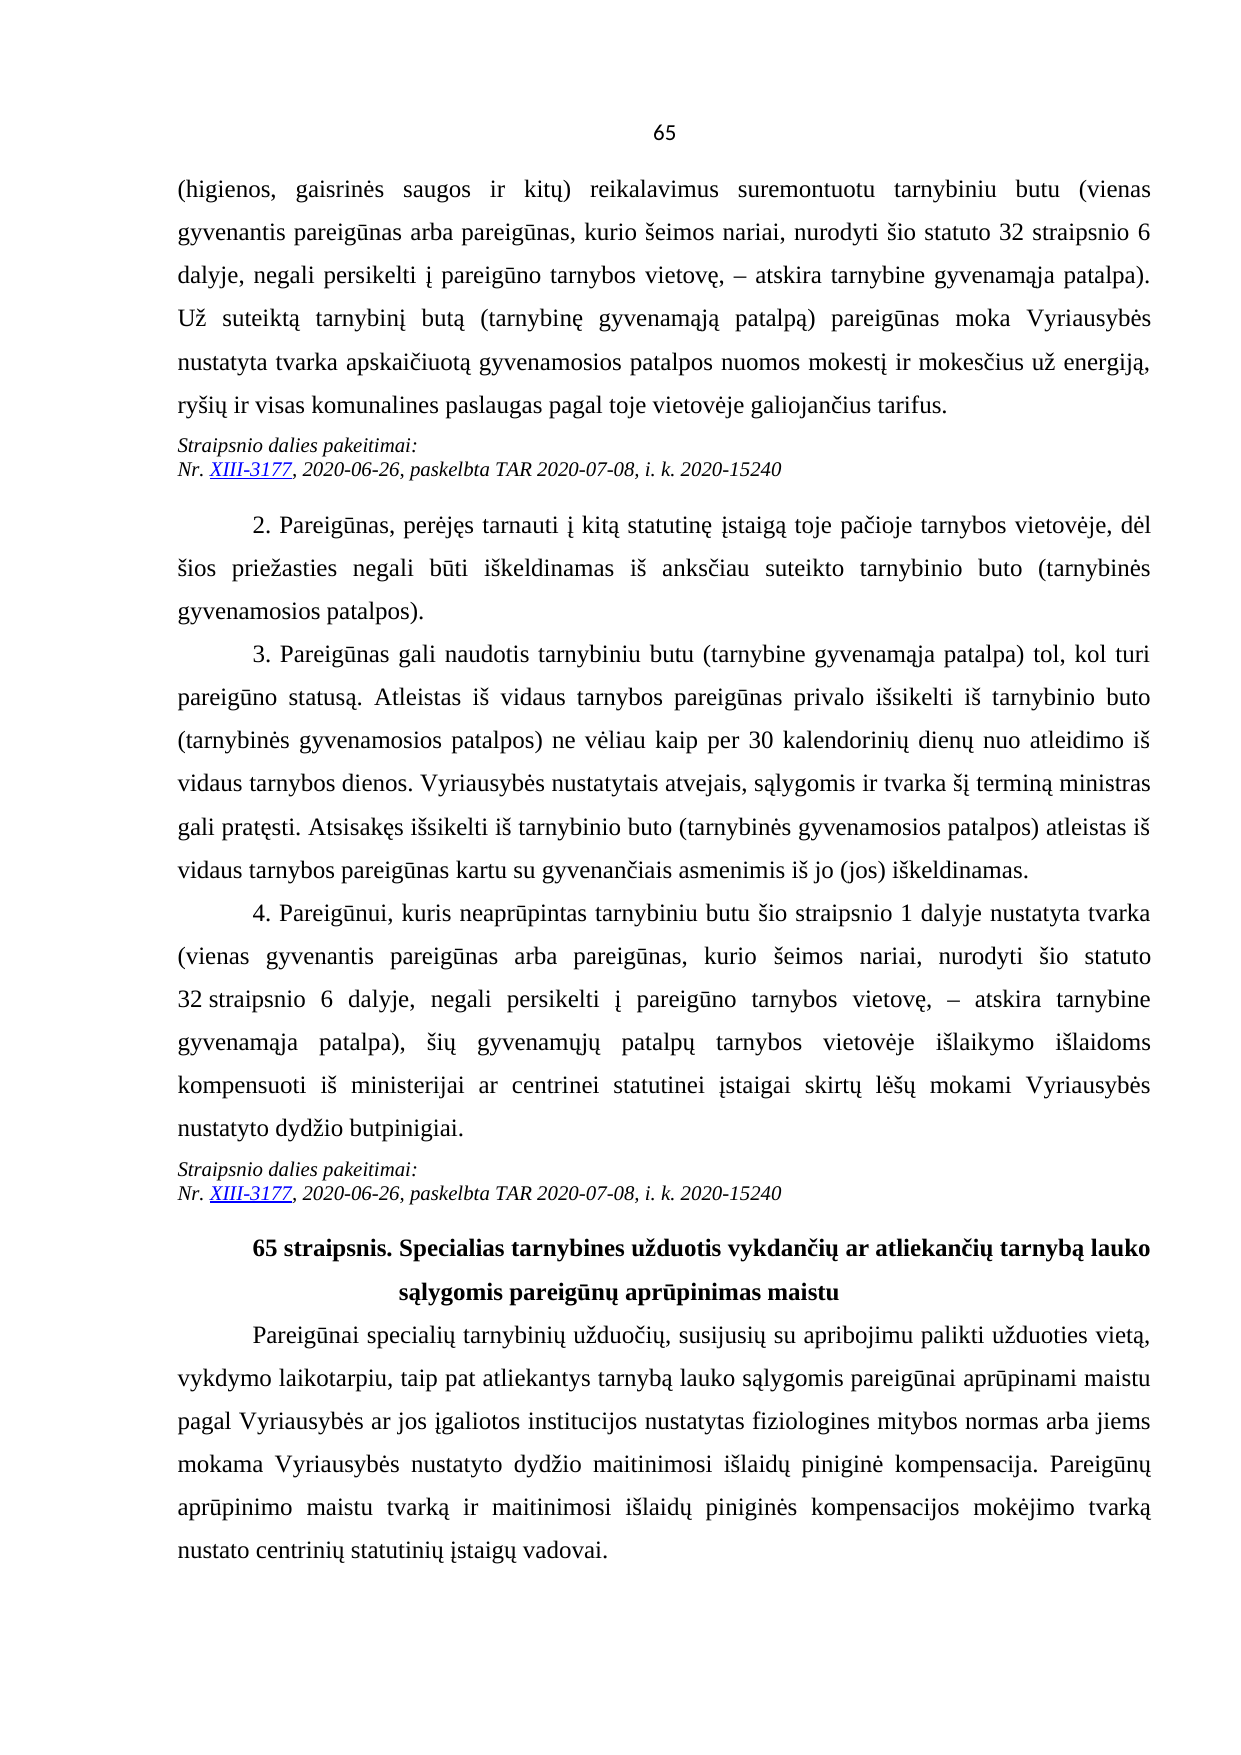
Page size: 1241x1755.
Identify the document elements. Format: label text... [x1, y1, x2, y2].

text Nr. XIII-3177, 2020-06-26, paskelbta TAR 2020-07-08, i. k. 2020-15240 [177, 457, 1152, 481]
text 4. Pareigūnui, kuris neaprūpintas tarnybiniu butu šio straipsnio 1 dalyje nustatyta tvarka (vienas gyvenantis pareigūnas arba pareigūnas, kurio šeimos nariai, nurodyti šio statuto 32 straipsnio 6 dalyje, negali persikelti į pareigūno tarnybos vietovę, – atskira tarnybine gyvenamąja patalpa), šių gyvenamųjų patalpų tarnybos vietovėje išlaikymo išlaidoms kompensuoti iš ministerijai ar centrinei statutinei įstaigai skirtų lėšų mokami Vyriausybės nustatyto dydžio butpinigiai. [177, 898, 1152, 1142]
text (higienos, gaisrinės saugos ir kitų) reikalavimus suremontuotu tarnybiniu butu (vienas gyvenantis pareigūnas arba pareigūnas, kurio šeimos nariai, nurodyti šio statuto 32 straipsnio 6 dalyje, negali persikelti į pareigūno tarnybos vietovę, – atskira tarnybine gyvenamąja patalpa). Už suteiktą tarnybinį butą (tarnybinę gyvenamąją patalpą) pareigūnas moka Vyriausybės nustatyta tvarka apskaičiuotą gyvenamosios patalpos nuomos mokestį ir mokesčius už energiją, ryšių ir visas komunalines paslaugas pagal toje vietovėje galiojančius tarifus. [177, 174, 1152, 418]
text Straipsnio dalies pakeitimai: [177, 433, 1152, 457]
text 3. Pareigūnas gali naudotis tarnybiniu butu (tarnybine gyvenamąja patalpa) tol, kol turi pareigūno statusą. Atleistas iš vidaus tarnybos pareigūnas privalo išsikelti iš tarnybinio buto (tarnybinės gyvenamosios patalpos) ne vėliau kaip per 30 kalendorinių dienų nuo atleidimo iš vidaus tarnybos dienos. Vyriausybės nustatytais atvejais, sąlygomis ir tvarka šį terminą ministras gali pratęsti. Atsisakęs išsikelti iš tarnybinio buto (tarnybinės gyvenamosios patalpos) atleistas iš vidaus tarnybos pareigūnas kartu su gyvenančiais asmenimis iš jo (jos) iškeldinamas. [177, 639, 1152, 883]
text Pareigūnai specialių tarnybinių užduočių, susijusių su apribojimu palikti užduoties vietą, vykdymo laikotarpiu, taip pat atliekantys tarnybą lauko sąlygomis pareigūnai aprūpinami maistu pagal Vyriausybės ar jos įgaliotos institucijos nustatytas fiziologines mitybos normas arba jiems mokama Vyriausybės nustatyto dydžio maitinimosi išlaidų piniginė kompensacija. Pareigūnų aprūpinimo maistu tvarką ir maitinimosi išlaidų piniginės kompensacijos mokėjimo tvarką nustato centrinių statutinių įstaigų vadovai. [177, 1320, 1152, 1564]
text 2. Pareigūnas, perėjęs tarnauti į kitą statutinę įstaigą toje pačioje tarnybos vietovėje, dėl šios priežasties negali būti iškeldinamas iš anksčiau suteikto tarnybinio buto (tarnybinės gyvenamosios patalpos). [177, 510, 1152, 625]
text Straipsnio dalies pakeitimai: [177, 1157, 1152, 1181]
text Nr. XIII-3177, 2020-06-26, paskelbta TAR 2020-07-08, i. k. 2020-15240 [177, 1181, 1152, 1205]
text 65 straipsnis. Specialias tarnybines užduotis vykdančių ar atliekančių tarnybą lauko sąlygomis pareigūnų aprūpinimas maistu [252, 1233, 1152, 1305]
